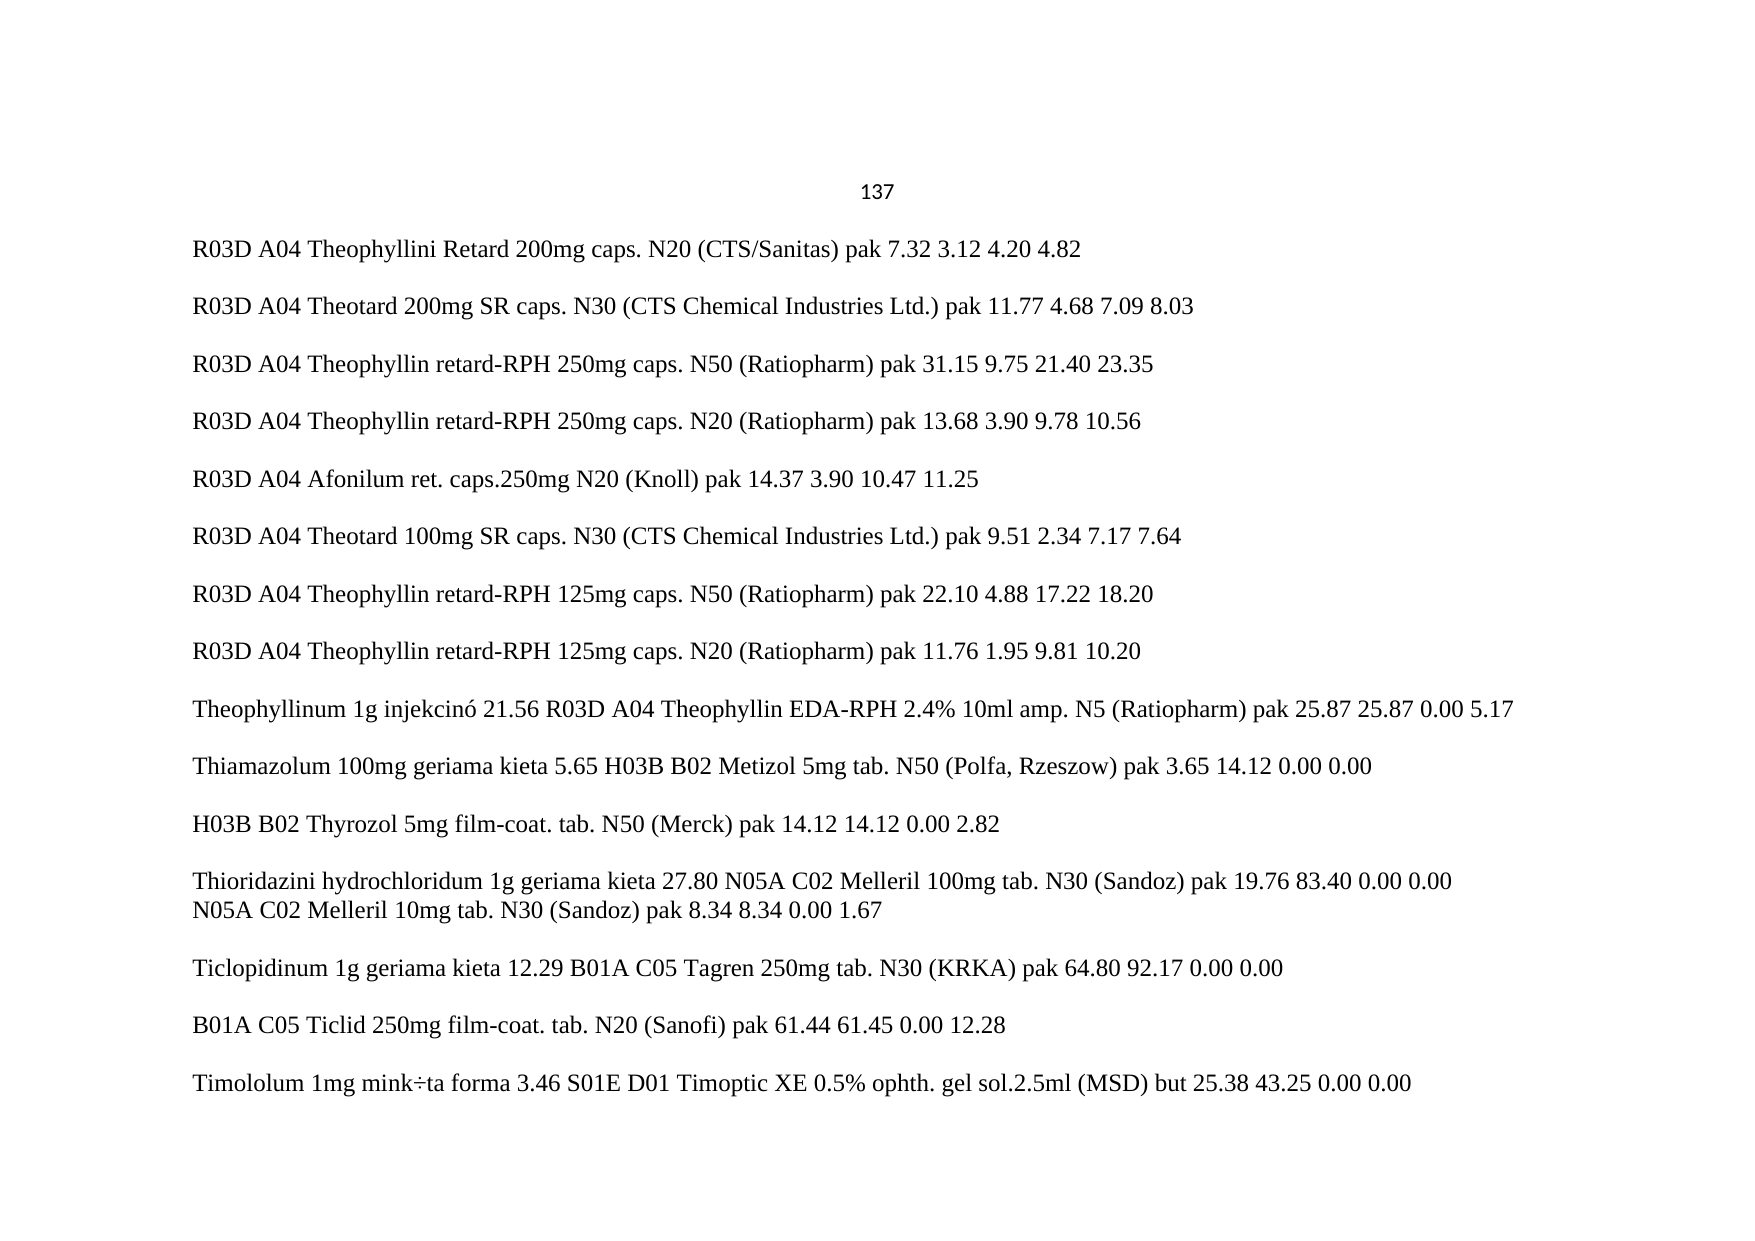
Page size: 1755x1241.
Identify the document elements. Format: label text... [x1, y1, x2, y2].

text R03D A04 Theophyllin retard-RPH 250mg caps. N50 (Ratiopharm) pak 31.15 9.75 21.40 23.35 [118, 349, 1636, 378]
text Thiamazolum 100mg geriama kieta 5.65 H03B B02 Metizol 5mg tab. N50 (Polfa, Rzeszow) pak 3.65 14.12 0.00 0.00 [118, 751, 1636, 780]
text R03D A04 Theotard 200mg SR caps. N30 (CTS Chemical Industries Ltd.) pak 11.77 4.68 7.09 8.03 [118, 291, 1636, 320]
text R03D A04 Theophyllin retard-RPH 250mg caps. N20 (Ratiopharm) pak 13.68 3.90 9.78 10.56 [118, 406, 1636, 435]
text N05A C02 Melleril 10mg tab. N30 (Sandoz) pak 8.34 8.34 0.00 1.67 [118, 895, 1636, 924]
text Ticlopidinum 1g geriama kieta 12.29 B01A C05 Tagren 250mg tab. N30 (KRKA) pak 64.80 92.17 0.00 0.00 [118, 953, 1636, 981]
text R03D A04 Theophyllin retard-RPH 125mg caps. N50 (Ratiopharm) pak 22.10 4.88 17.22 18.20 [118, 579, 1636, 608]
text H03B B02 Thyrozol 5mg film-coat. tab. N50 (Merck) pak 14.12 14.12 0.00 2.82 [118, 809, 1636, 838]
text R03D A04 Theophyllin retard-RPH 125mg caps. N20 (Ratiopharm) pak 11.76 1.95 9.81 10.20 [118, 636, 1636, 665]
text R03D A04 Theotard 100mg SR caps. N30 (CTS Chemical Industries Ltd.) pak 9.51 2.34 7.17 7.64 [118, 521, 1636, 550]
text Thioridazini hydrochloridum 1g geriama kieta 27.80 N05A C02 Melleril 100mg tab. N30 (Sandoz) pak 19.76 83.40 0.00 0.00 [118, 866, 1636, 895]
text R03D A04 Afonilum ret. caps.250mg N20 (Knoll) pak 14.37 3.90 10.47 11.25 [118, 464, 1636, 493]
text R03D A04 Theophyllini Retard 200mg caps. N20 (CTS/Sanitas) pak 7.32 3.12 4.20 4.82 [118, 234, 1636, 263]
text Timololum 1mg mink÷ta forma 3.46 S01E D01 Timoptic XE 0.5% ophth. gel sol.2.5ml (MSD) but 25.38 43.25 0.00 0.00 [118, 1068, 1636, 1096]
text B01A C05 Ticlid 250mg film-coat. tab. N20 (Sanofi) pak 61.44 61.45 0.00 12.28 [118, 1010, 1636, 1039]
text Theophyllinum 1g injekcinó 21.56 R03D A04 Theophyllin EDA-RPH 2.4% 10ml amp. N5 (Ratiopharm) pak 25.87 25.87 0.00 5.17 [118, 694, 1636, 723]
